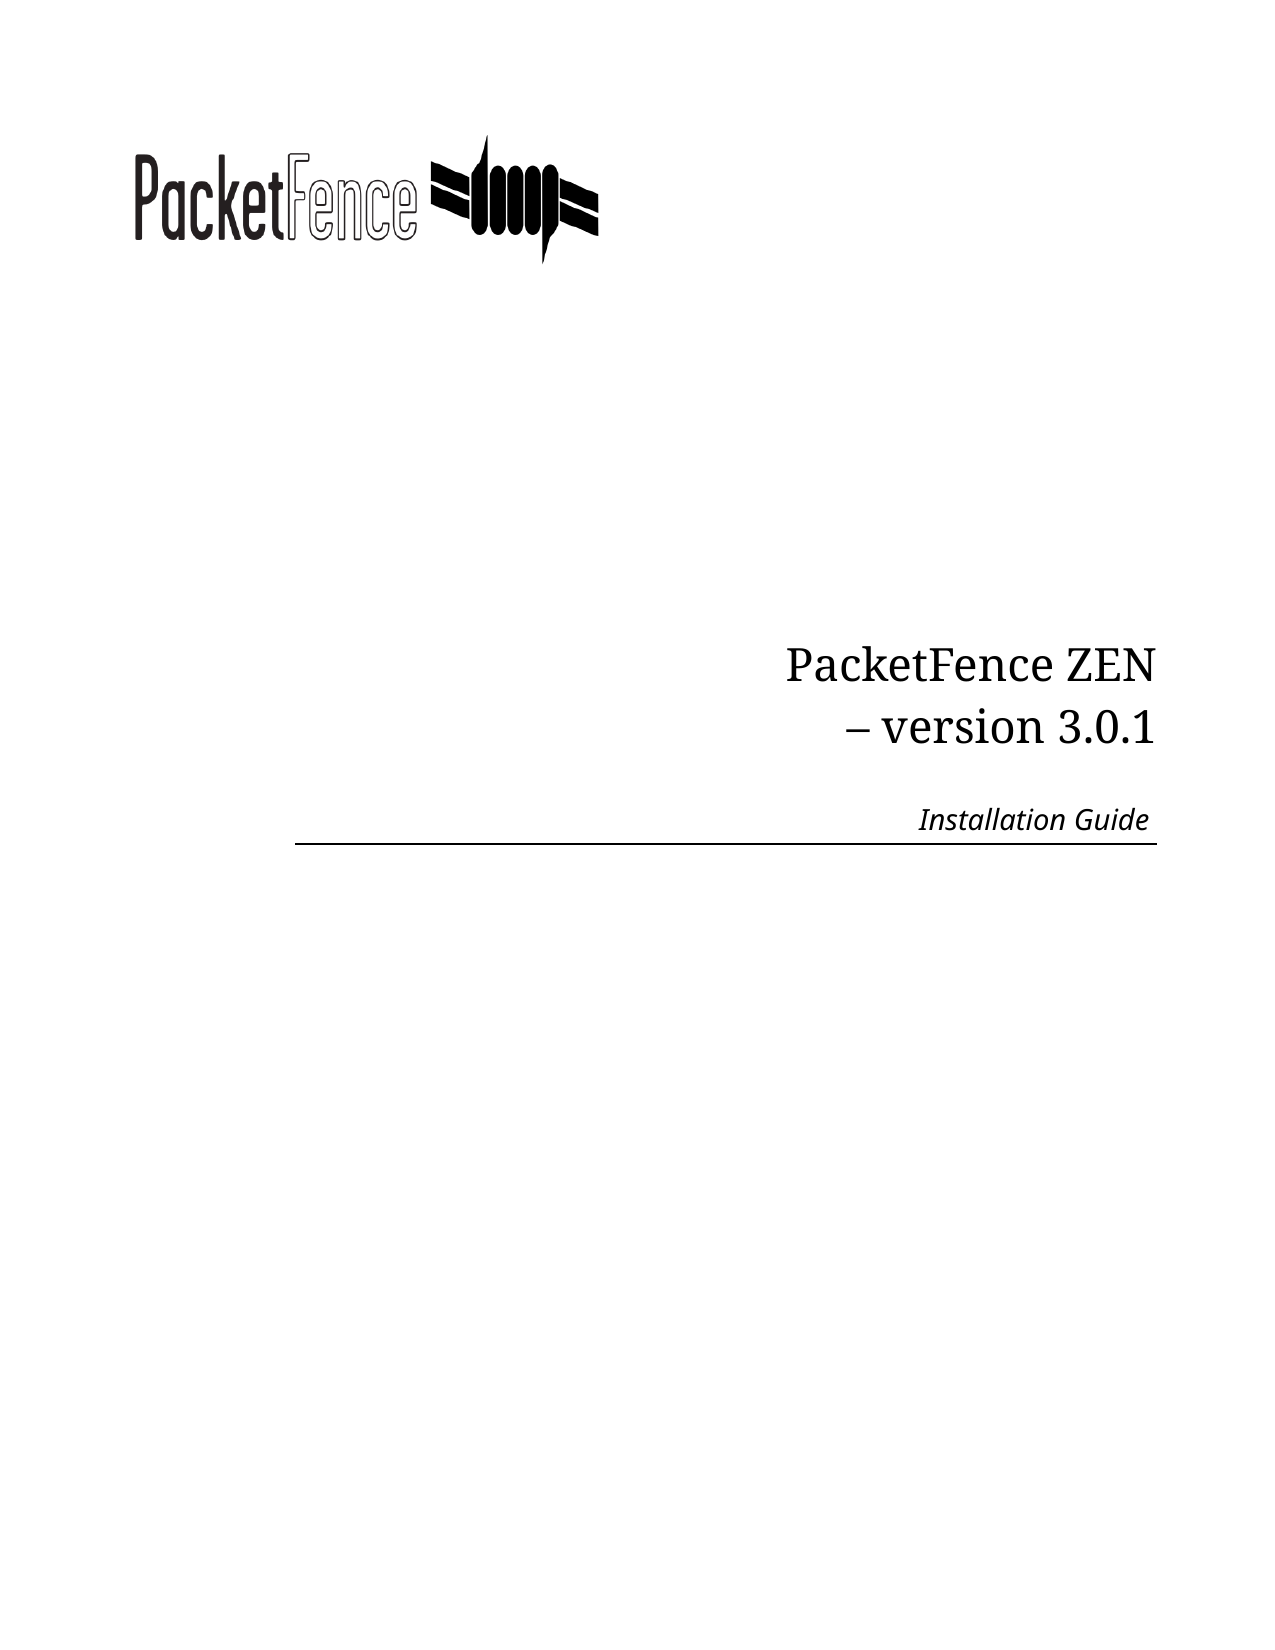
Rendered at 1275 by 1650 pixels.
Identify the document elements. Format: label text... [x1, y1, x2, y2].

subtitle Installation Guide [295, 794, 1157, 843]
picture [118, 118, 615, 281]
title PacketFence ZEN – version 3.0.1 [295, 632, 1157, 757]
